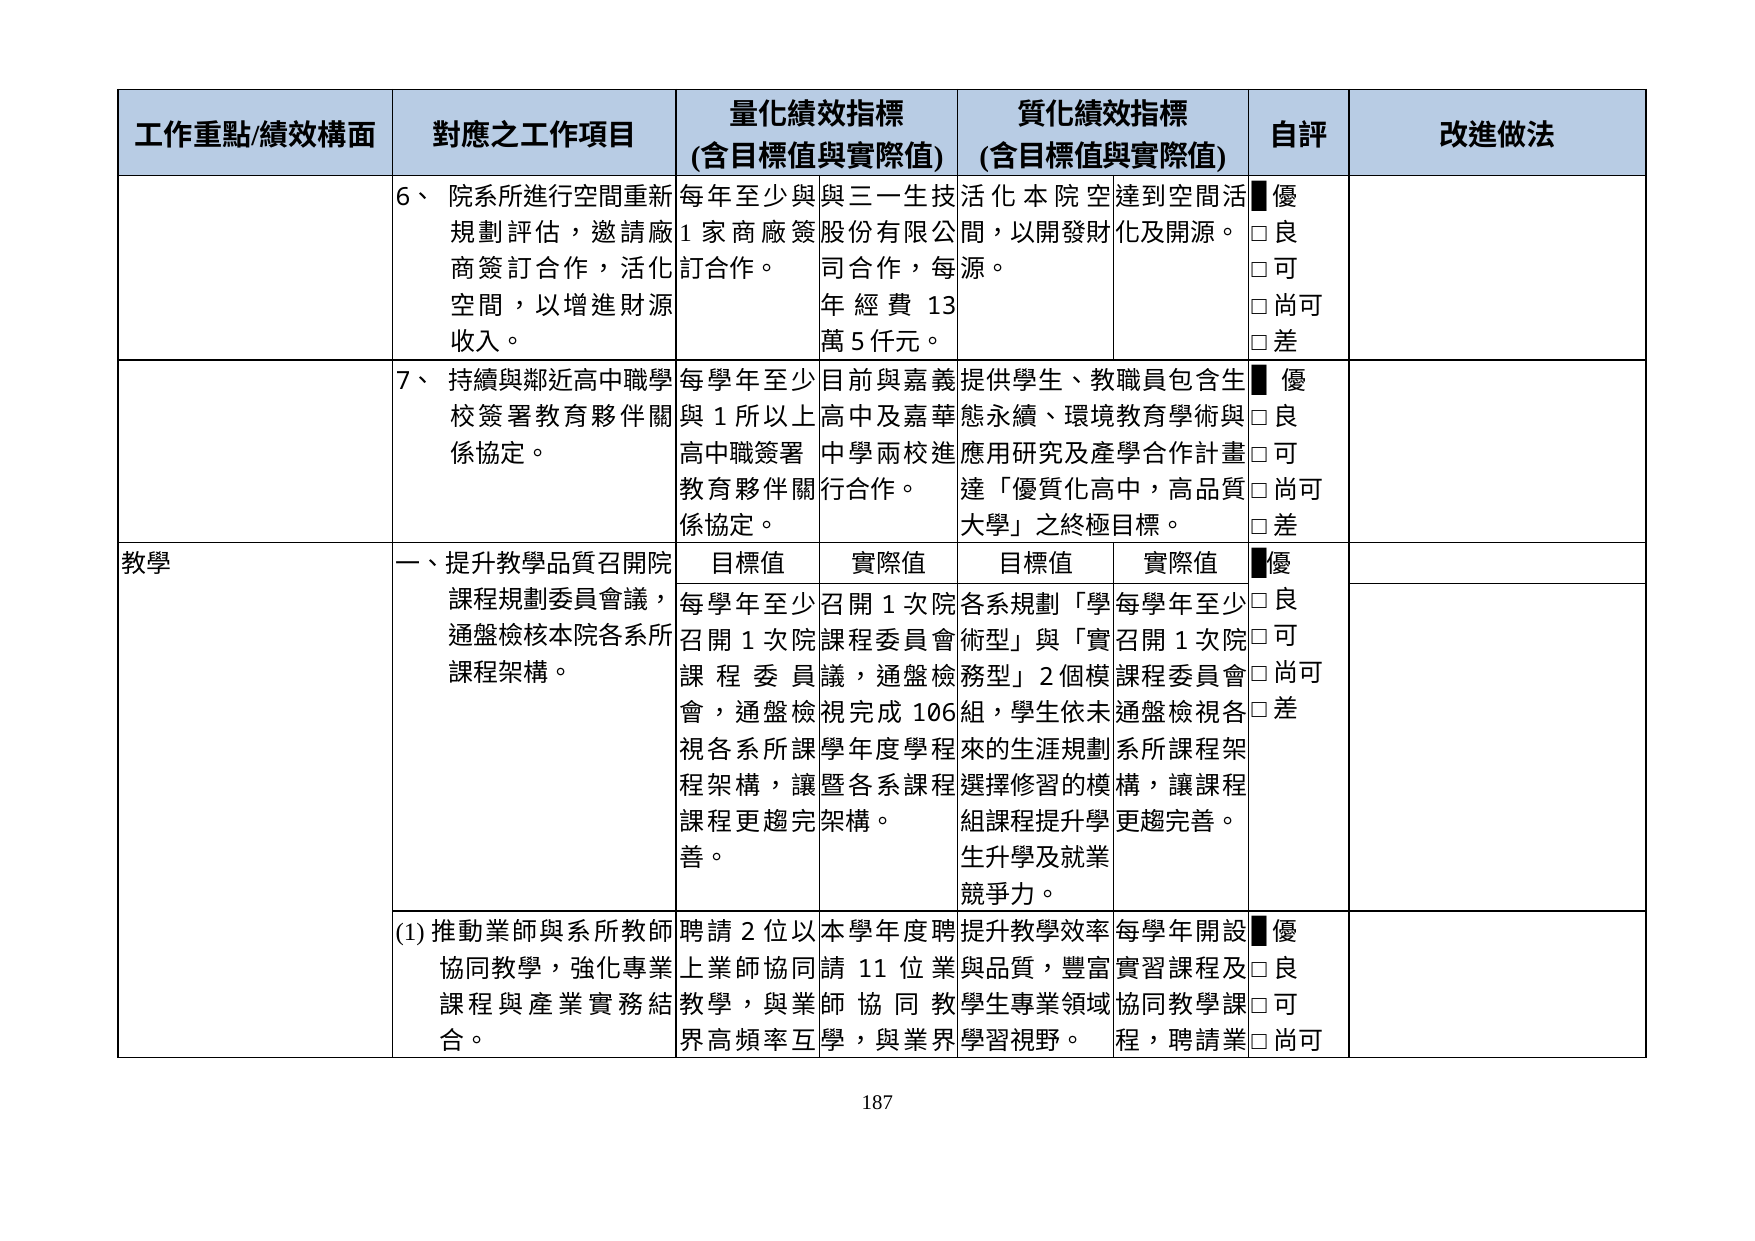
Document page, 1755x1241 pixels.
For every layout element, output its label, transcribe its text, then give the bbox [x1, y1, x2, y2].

table_cell 每學年至少召開1次院課程委員會通盤檢視各系所課程架構，讓課程更趨完善。 [1114, 584, 1248, 910]
table_cell 每學年至少召開1次院課程委員會，通盤檢視各系所課程架構，讓課程更趨完善。 [677, 584, 819, 910]
table_cell [1350, 584, 1645, 910]
table_cell 每學年至少與1所以上高中職簽署 教育夥伴關係協定。 [677, 361, 819, 542]
table_header 工作重點/績效構面 [119, 90, 392, 175]
table_header 對應之工作項目 [393, 90, 675, 175]
table_cell █ 優 □ 良 □ 可 □ 尚可 □ 差 [1249, 361, 1348, 542]
table_cell █ 優 □ 良 □ 可 □ 尚可 □ 差 [1249, 176, 1348, 359]
table_cell [1350, 176, 1645, 359]
table_cell 達到空間活化及開源。 [1114, 176, 1248, 359]
table_cell 實際值 [1114, 543, 1248, 582]
table_cell 教學 [119, 543, 392, 1057]
table_header 質化績效指標 (含目標值與實際值) [958, 90, 1248, 175]
table_cell 活化本院空間，以開發財源。 [958, 176, 1113, 359]
table_header 改進做法 [1350, 90, 1645, 175]
table_cell 召開1次院課程委員會議，通盤檢視完成106學年度學程暨各系課程架構。 [820, 584, 957, 910]
table_cell 院系所進行空間重新規劃評估，邀請廠商簽訂合作，活化空間，以增進財源收入。 [393, 176, 675, 359]
table_cell [1350, 543, 1645, 582]
table_cell █ 優 □ 良 □ 可 □ 尚可 [1249, 912, 1348, 1057]
table_cell 持續與鄰近高中職學校簽署教育夥伴關係協定。 [393, 361, 675, 542]
table_cell 本學年度聘請11位業師協同教學，與業界 [820, 912, 957, 1057]
table_cell 與三一生技股份有限公司合作，每年經費13萬5仟元。 [820, 176, 957, 359]
table_header 自評 [1249, 90, 1348, 175]
table_cell █優 □ 良 □ 可 □ 尚可 □ 差 [1249, 543, 1348, 910]
table_cell 各系規劃「學術型」與「實務型」2個模組，學生依未來的生涯規劃選擇修習的橂組課程提升學生升學及就業競爭力。 [958, 584, 1113, 910]
table_cell 推動業師與系所教師 協同教學，強化專業課程與產業實務結合。 [393, 912, 675, 1057]
table_cell [1350, 361, 1645, 542]
table_cell [1350, 912, 1645, 1057]
table_cell 目前與嘉義高中及嘉華中學兩校進行合作。 [820, 361, 957, 542]
table_cell 每學年開設實習課程及協同教學課程，聘請業 [1114, 912, 1248, 1057]
table_cell [119, 176, 392, 359]
table_cell 聘請2位以上業師協同教學，與業界高頻率互 [677, 912, 819, 1057]
table_cell 提升教學效率與品質，豐富學生專業領域學習視野。 [958, 912, 1113, 1057]
table_cell [119, 361, 392, 542]
table_cell 每年至少與1家商廠簽訂合作。 [677, 176, 819, 359]
table_cell 目標值 [958, 543, 1113, 582]
table_cell 目標值 [677, 543, 819, 582]
table_cell 實際值 [820, 543, 957, 582]
table_header 量化績效指標 (含目標值與實際值) [677, 90, 957, 175]
table_cell 提供學生、教職員包含生態永續、環境教育學術與應用研究及產學合作計畫達「優質化高中，高品質大學」之終極目標。 [958, 361, 1248, 542]
table_cell 一、提升教學品質召開院 課程規劃委員會議， 通盤檢核本院各系所課程架構。 [393, 543, 675, 910]
